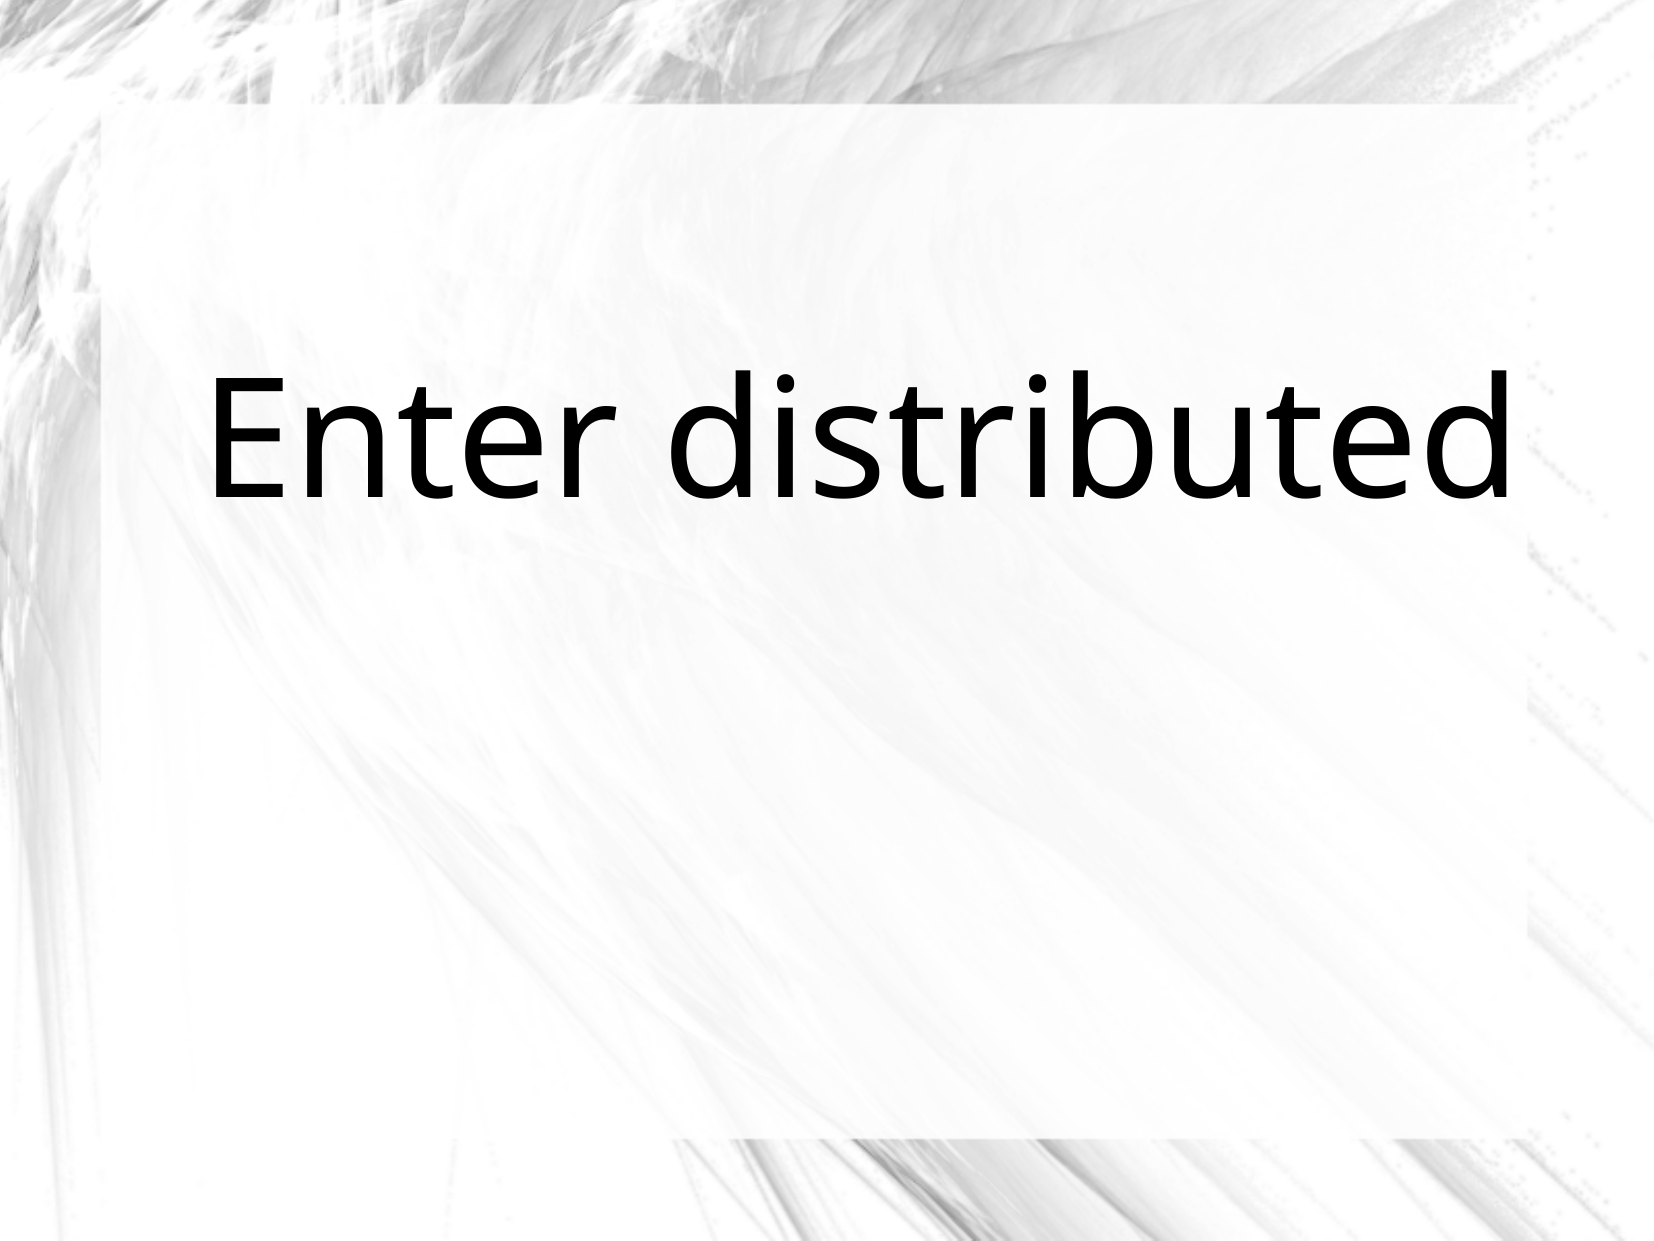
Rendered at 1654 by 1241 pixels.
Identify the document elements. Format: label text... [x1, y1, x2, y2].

list Enter distributed [118, 319, 1571, 1040]
picture [0, 0, 1654, 1241]
